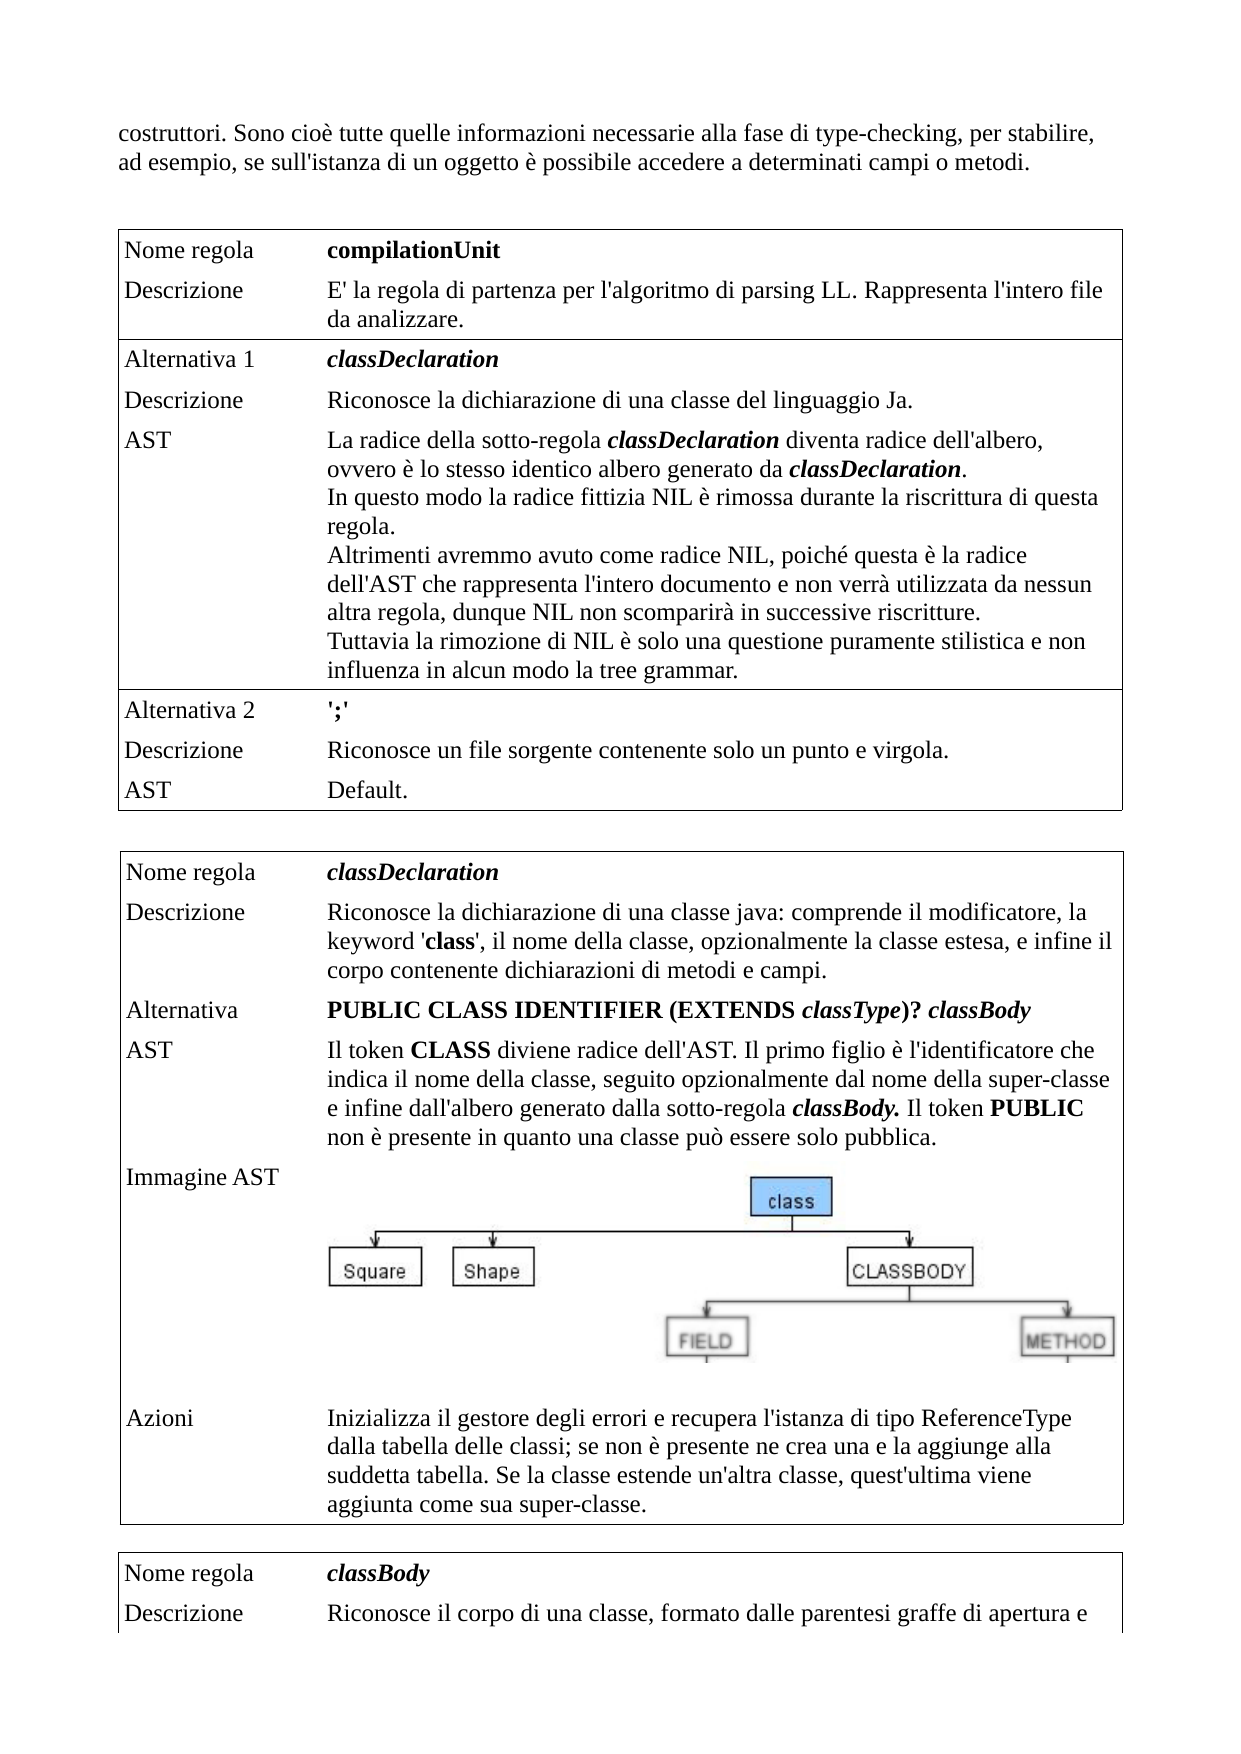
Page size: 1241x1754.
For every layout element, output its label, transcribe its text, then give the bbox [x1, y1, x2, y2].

table_cell Inizializza il gestore degli errori e recupera l'istanza di tipo ReferenceType dalla tabella delle classi; se non è presente ne crea una e la aggiunge alla suddetta tabella. Se la classe estende un'altra classe, quest'ultima viene aggiunta come sua super-classe. [321, 1397, 1123, 1523]
table_cell AST [119, 770, 321, 810]
table_cell E' la regola di partenza per l'algoritmo di parsing LL. Rappresenta l'intero file da analizzare. [321, 270, 1122, 339]
table_cell Immagine AST [121, 1156, 321, 1397]
table_cell Descrizione [121, 892, 321, 989]
table_header Nome regola [119, 1553, 321, 1593]
table_cell Alternativa [121, 990, 321, 1030]
table_cell Riconosce un file sorgente contenente solo un punto e virgola. [321, 730, 1122, 770]
picture [327, 1161, 1118, 1363]
table_cell Descrizione [119, 379, 321, 419]
table_cell Riconosce la dichiarazione di una classe java: comprende il modificatore, la keyword 'class', il nome della classe, opzionalmente la classe estesa, e infine il corpo contenente dichiarazioni di metodi e campi. [321, 892, 1123, 989]
table_cell Descrizione [119, 270, 321, 339]
table_cell Descrizione [119, 1593, 321, 1633]
table_header Nome regola [119, 230, 321, 270]
table_cell PUBLIC CLASS IDENTIFIER (EXTENDS classType)? classBody [321, 990, 1123, 1030]
table_cell Descrizione [119, 730, 321, 770]
table_header classBody [321, 1553, 1122, 1593]
table_cell AST [119, 419, 321, 689]
table_cell classDeclaration [321, 340, 1122, 379]
table_cell Riconosce la dichiarazione di una classe del linguaggio Ja. [321, 379, 1122, 419]
table_cell Azioni [121, 1397, 321, 1523]
table_cell ';' [321, 690, 1122, 730]
table_cell Riconosce il corpo di una classe, formato dalle parentesi graffe di apertura e [321, 1593, 1122, 1633]
table_cell Alternativa 2 [119, 690, 321, 730]
text costruttori. Sono cioè tutte quelle informazioni necessarie alla fase di type-checking, per stabilire, ad esempio, se sull'istanza di un oggetto è possibile accedere a determinati campi o metodi. [118, 118, 1122, 176]
table_cell La radice della sotto-regola classDeclaration diventa radice dell'albero, ovvero è lo stesso identico albero generato da classDeclaration. In questo modo la radice fittizia NIL è rimossa durante la riscrittura di questa regola. Altrimenti avremmo avuto come radice NIL, poiché questa è la radice dell'AST che rappresenta l'intero documento e non verrà utilizzata da nessun altra regola, dunque NIL non scomparirà in successive riscritture. Tuttavia la rimozione di NIL è solo una questione puramente stilistica e non influenza in alcun modo la tree grammar. [321, 419, 1122, 689]
table_cell Default. [321, 770, 1122, 810]
table_cell [321, 1156, 1123, 1362]
table_header Nome regola [121, 852, 321, 892]
table_cell AST [121, 1030, 321, 1156]
table_cell Alternativa 1 [119, 340, 321, 379]
table_cell Il token CLASS diviene radice dell'AST. Il primo figlio è l'identificatore che indica il nome della classe, seguito opzionalmente dal nome della super-classe e infine dall'albero generato dalla sotto-regola classBody. Il token PUBLIC non è presente in quanto una classe può essere solo pubblica. [321, 1030, 1123, 1156]
table_cell [321, 1363, 1123, 1397]
table_header compilationUnit [321, 230, 1122, 270]
table_header classDeclaration [321, 852, 1123, 892]
